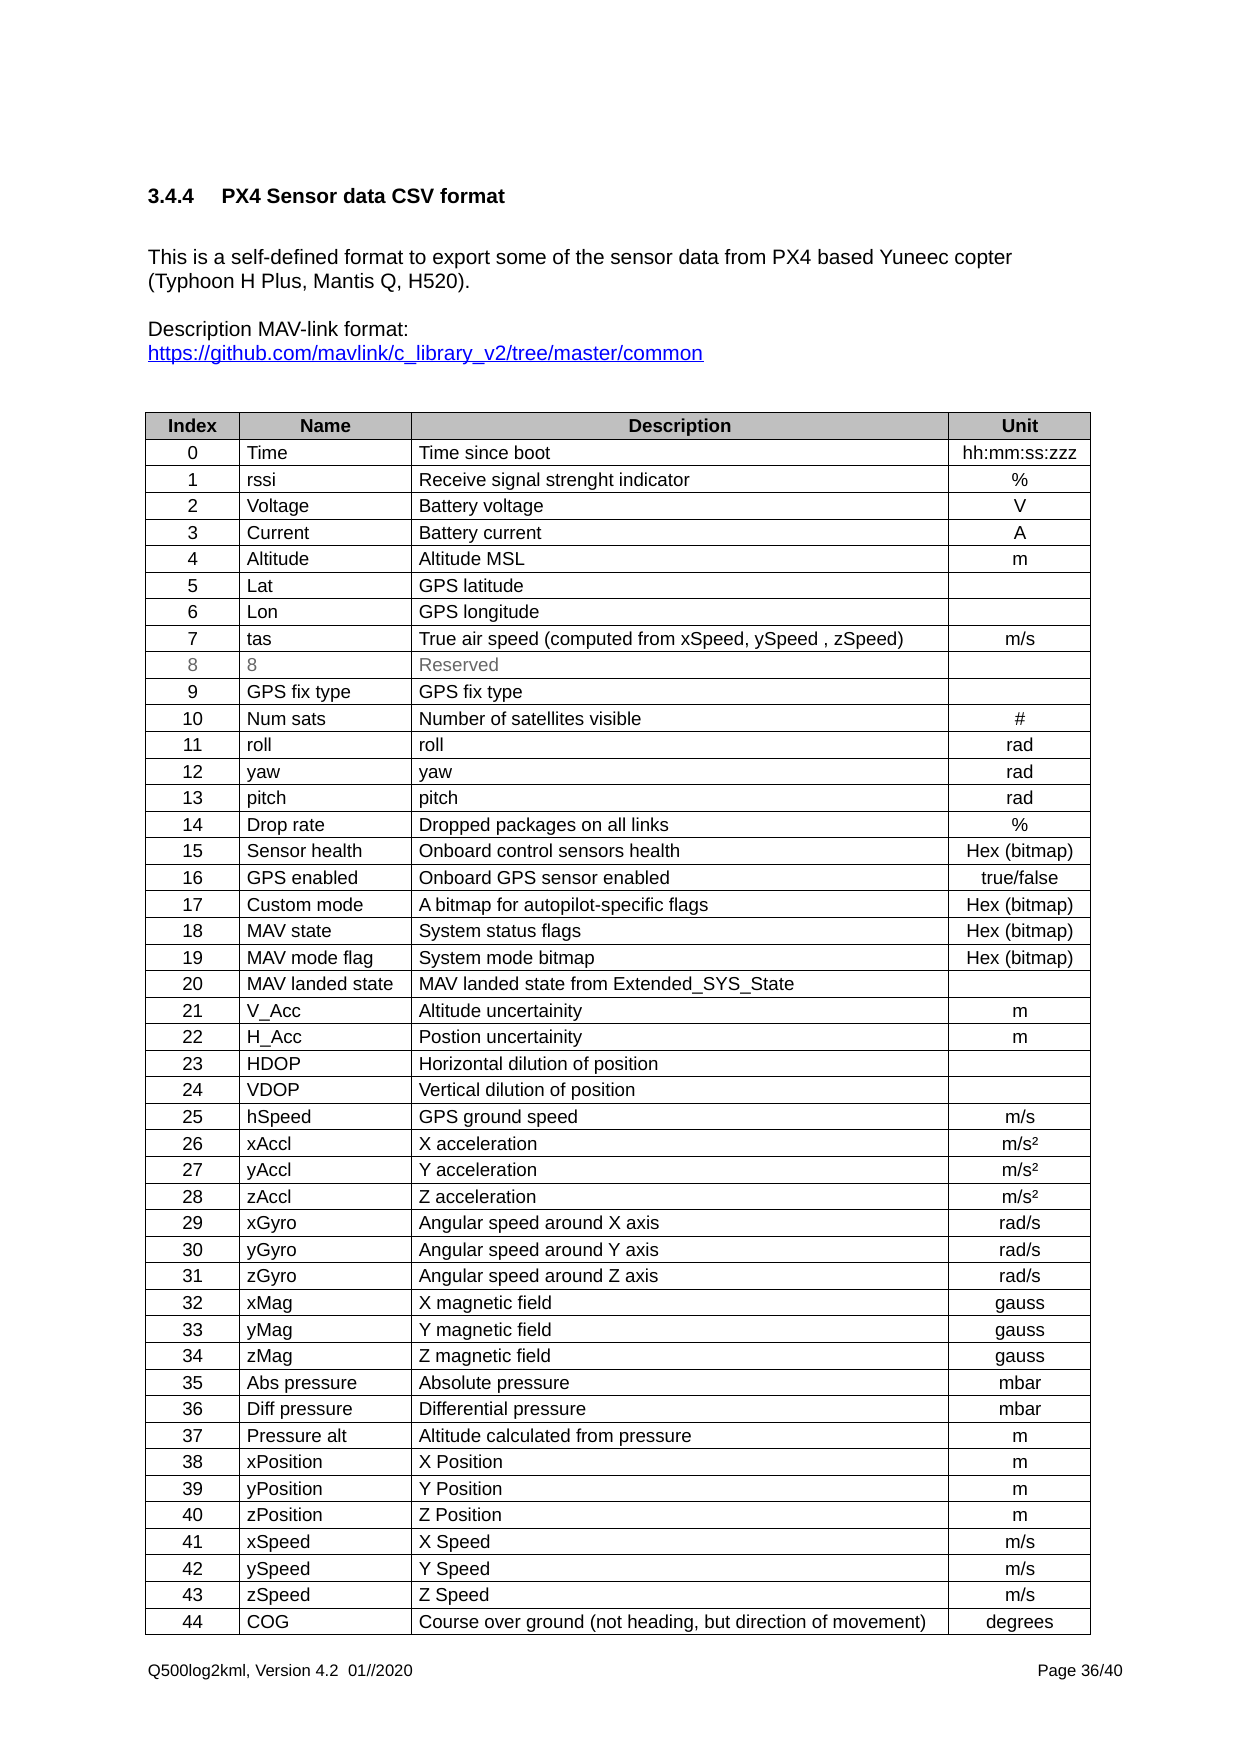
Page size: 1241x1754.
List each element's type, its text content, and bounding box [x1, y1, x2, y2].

table_cell pitch [412, 785, 948, 811]
table_cell degrees [949, 1609, 1090, 1634]
table_cell Battery current [412, 520, 948, 545]
table_cell roll [240, 732, 411, 757]
table_cell A [949, 520, 1090, 545]
table_cell Dropped packages on all links [412, 812, 948, 837]
table_cell Angular speed around X axis [412, 1210, 948, 1236]
table_cell Altitude MSL [412, 546, 948, 572]
table_cell pitch [240, 785, 411, 811]
table_cell Number of satellites visible [412, 705, 948, 731]
table_cell zMag [240, 1343, 411, 1368]
table_cell 32 [146, 1290, 239, 1315]
table_cell 7 [146, 626, 239, 651]
table_cell m [949, 1024, 1090, 1050]
table_cell Angular speed around Y axis [412, 1237, 948, 1262]
table_cell m/s [949, 1582, 1090, 1607]
table_cell m/s [949, 1555, 1090, 1581]
table_cell m [949, 546, 1090, 572]
table_cell 35 [146, 1370, 239, 1395]
table_cell gauss [949, 1290, 1090, 1315]
table_cell xMag [240, 1290, 411, 1315]
table_cell [949, 652, 1090, 678]
table_cell Time since boot [412, 440, 948, 465]
table_cell Time [240, 440, 411, 465]
table_cell True air speed (computed from xSpeed, ySpeed , zSpeed) [412, 626, 948, 651]
table_cell 44 [146, 1609, 239, 1634]
table_cell m/s [949, 1104, 1090, 1129]
table_cell Hex (bitmap) [949, 918, 1090, 943]
table_cell Diff pressure [240, 1396, 411, 1422]
table_cell 12 [146, 759, 239, 784]
table_cell 27 [146, 1157, 239, 1182]
table_cell 9 [146, 679, 239, 704]
table_cell MAV landed state from Extended_SYS_State [412, 971, 948, 997]
table_cell 43 [146, 1582, 239, 1607]
table_cell Y Speed [412, 1555, 948, 1581]
table_cell VDOP [240, 1077, 411, 1103]
table_cell [949, 679, 1090, 704]
table_cell V [949, 493, 1090, 518]
table_cell A bitmap for autopilot-specific flags [412, 891, 948, 917]
table_cell Y Position [412, 1476, 948, 1501]
table_cell MAV state [240, 918, 411, 943]
table_cell zSpeed [240, 1582, 411, 1607]
table_cell X Speed [412, 1529, 948, 1554]
table_header Unit [949, 413, 1090, 439]
table_cell Z Speed [412, 1582, 948, 1607]
table_cell Y acceleration [412, 1157, 948, 1182]
text Description MAV-link format: [148, 316, 1093, 340]
table_cell true/false [949, 865, 1090, 890]
table_cell yAccl [240, 1157, 411, 1182]
table_cell 13 [146, 785, 239, 811]
table_cell Pressure alt [240, 1423, 411, 1448]
table_cell Hex (bitmap) [949, 891, 1090, 917]
table_cell 40 [146, 1502, 239, 1528]
table_cell Z magnetic field [412, 1343, 948, 1368]
table_cell 23 [146, 1051, 239, 1076]
table_cell [949, 1077, 1090, 1103]
table_cell 17 [146, 891, 239, 917]
table_cell Z acceleration [412, 1184, 948, 1209]
table_cell rad/s [949, 1263, 1090, 1289]
table_cell m/s [949, 626, 1090, 651]
table_cell 30 [146, 1237, 239, 1262]
table_cell Horizontal dilution of position [412, 1051, 948, 1076]
table_cell xPosition [240, 1449, 411, 1475]
table_cell Onboard control sensors health [412, 838, 948, 864]
table_cell Postion uncertainity [412, 1024, 948, 1050]
table_cell 0 [146, 440, 239, 465]
table_cell X Position [412, 1449, 948, 1475]
table_cell hh:mm:ss:zzz [949, 440, 1090, 465]
table_cell Differential pressure [412, 1396, 948, 1422]
table_cell 22 [146, 1024, 239, 1050]
table_cell yaw [412, 759, 948, 784]
table_cell GPS fix type [240, 679, 411, 704]
table_cell [949, 573, 1090, 598]
table_cell # [949, 705, 1090, 731]
table_cell Reserved [412, 652, 948, 678]
table_cell 24 [146, 1077, 239, 1103]
table_cell m [949, 1449, 1090, 1475]
table_cell 28 [146, 1184, 239, 1209]
table_cell 14 [146, 812, 239, 837]
table_cell 1 [146, 466, 239, 492]
table_cell Onboard GPS sensor enabled [412, 865, 948, 890]
table_cell zGyro [240, 1263, 411, 1289]
table_cell m [949, 1423, 1090, 1448]
table_cell 39 [146, 1476, 239, 1501]
table_cell xSpeed [240, 1529, 411, 1554]
table_cell MAV landed state [240, 971, 411, 997]
table_cell zPosition [240, 1502, 411, 1528]
table_cell 20 [146, 971, 239, 997]
table_cell [949, 599, 1090, 625]
table_cell ySpeed [240, 1555, 411, 1581]
table_cell 33 [146, 1316, 239, 1342]
table_cell GPS latitude [412, 573, 948, 598]
table_cell tas [240, 626, 411, 651]
table_cell rad/s [949, 1210, 1090, 1236]
table_cell Angular speed around Z axis [412, 1263, 948, 1289]
table_cell rad [949, 759, 1090, 784]
table_cell yaw [240, 759, 411, 784]
table_cell V_Acc [240, 998, 411, 1023]
table_cell Battery voltage [412, 493, 948, 518]
table_cell zAccl [240, 1184, 411, 1209]
table_cell rad/s [949, 1237, 1090, 1262]
table_cell COG [240, 1609, 411, 1634]
table_cell 26 [146, 1130, 239, 1156]
table_cell 3 [146, 520, 239, 545]
table_cell 8 [146, 652, 239, 678]
table_cell rssi [240, 466, 411, 492]
table_header Description [412, 413, 948, 439]
table_cell 36 [146, 1396, 239, 1422]
text https://github.com/mavlink/c_library_v2/tree/master/common [148, 340, 1093, 364]
table_cell 25 [146, 1104, 239, 1129]
table_cell roll [412, 732, 948, 757]
table_cell 8 [240, 652, 411, 678]
table_cell Altitude uncertainity [412, 998, 948, 1023]
table_cell 34 [146, 1343, 239, 1368]
table_cell Drop rate [240, 812, 411, 837]
table_cell rad [949, 732, 1090, 757]
table_cell hSpeed [240, 1104, 411, 1129]
table_cell % [949, 812, 1090, 837]
table_cell mbar [949, 1396, 1090, 1422]
table_cell 11 [146, 732, 239, 757]
table_cell m [949, 998, 1090, 1023]
table_cell Num sats [240, 705, 411, 731]
table_cell [949, 971, 1090, 997]
table_cell Vertical dilution of position [412, 1077, 948, 1103]
text This is a self-defined format to export some of the sensor data from PX4 based Yuneec copter (Typhoon H Plus, Mantis Q, H520). [148, 244, 1093, 292]
table_cell 5 [146, 573, 239, 598]
table_cell % [949, 466, 1090, 492]
table_cell X magnetic field [412, 1290, 948, 1315]
table_cell m/s² [949, 1184, 1090, 1209]
table_cell System mode bitmap [412, 945, 948, 970]
table_cell Hex (bitmap) [949, 945, 1090, 970]
table_cell yPosition [240, 1476, 411, 1501]
table_cell GPS ground speed [412, 1104, 948, 1129]
table_cell 4 [146, 546, 239, 572]
table_cell H_Acc [240, 1024, 411, 1050]
table_cell GPS fix type [412, 679, 948, 704]
table_cell m/s [949, 1529, 1090, 1554]
table_header Index [146, 413, 239, 439]
table_cell yGyro [240, 1237, 411, 1262]
table_cell Sensor health [240, 838, 411, 864]
table_cell 16 [146, 865, 239, 890]
subtitle PX4 Sensor data CSV format [148, 184, 1093, 208]
table_cell m/s² [949, 1130, 1090, 1156]
table_cell Absolute pressure [412, 1370, 948, 1395]
table_cell mbar [949, 1370, 1090, 1395]
table_cell Voltage [240, 493, 411, 518]
table_cell 42 [146, 1555, 239, 1581]
table_cell xGyro [240, 1210, 411, 1236]
table_cell Receive signal strenght indicator [412, 466, 948, 492]
table_cell Altitude [240, 546, 411, 572]
table_cell Hex (bitmap) [949, 838, 1090, 864]
table_cell 10 [146, 705, 239, 731]
table_cell 6 [146, 599, 239, 625]
table_cell [949, 1051, 1090, 1076]
table_header Name [240, 413, 411, 439]
table_cell GPS enabled [240, 865, 411, 890]
table_cell xAccl [240, 1130, 411, 1156]
table_cell 21 [146, 998, 239, 1023]
table_cell Course over ground (not heading, but direction of movement) [412, 1609, 948, 1634]
table_cell yMag [240, 1316, 411, 1342]
table_cell Z Position [412, 1502, 948, 1528]
table_cell MAV mode flag [240, 945, 411, 970]
table_cell Altitude calculated from pressure [412, 1423, 948, 1448]
table_cell 15 [146, 838, 239, 864]
table_cell gauss [949, 1343, 1090, 1368]
table_cell 19 [146, 945, 239, 970]
table_cell 18 [146, 918, 239, 943]
table_cell rad [949, 785, 1090, 811]
table_cell X acceleration [412, 1130, 948, 1156]
table_cell Lat [240, 573, 411, 598]
table_cell Custom mode [240, 891, 411, 917]
table_cell 2 [146, 493, 239, 518]
table_cell gauss [949, 1316, 1090, 1342]
table_cell GPS longitude [412, 599, 948, 625]
table_cell Lon [240, 599, 411, 625]
table_cell m [949, 1476, 1090, 1501]
table_cell m [949, 1502, 1090, 1528]
table_cell HDOP [240, 1051, 411, 1076]
table_cell 29 [146, 1210, 239, 1236]
table_cell 37 [146, 1423, 239, 1448]
table_cell Abs pressure [240, 1370, 411, 1395]
table_cell Current [240, 520, 411, 545]
table_cell m/s² [949, 1157, 1090, 1182]
table_cell 41 [146, 1529, 239, 1554]
table_cell System status flags [412, 918, 948, 943]
table_cell 31 [146, 1263, 239, 1289]
table_cell 38 [146, 1449, 239, 1475]
table_cell Y magnetic field [412, 1316, 948, 1342]
